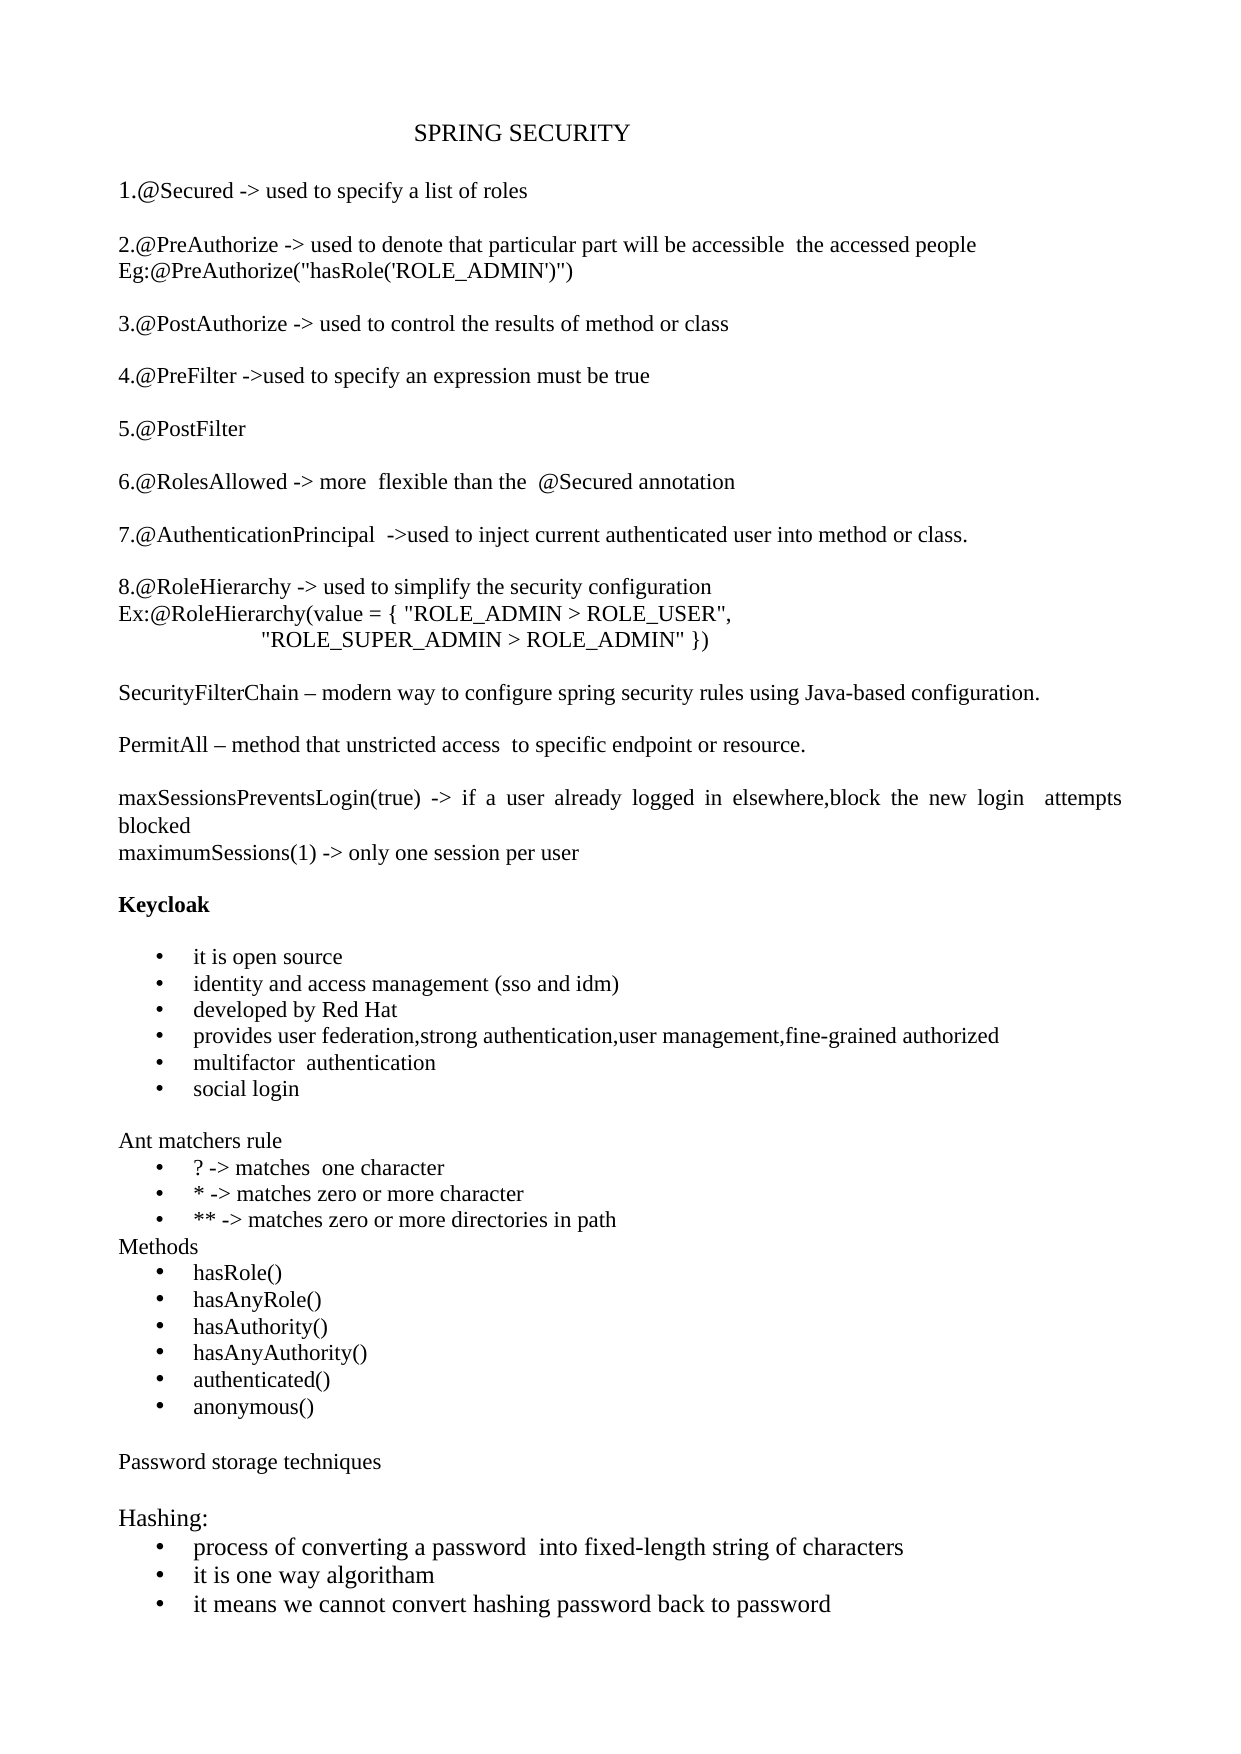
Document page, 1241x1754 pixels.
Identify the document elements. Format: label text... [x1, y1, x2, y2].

list provides user federation,strong authentication,user management,fine-grained authorized [156, 1022, 1122, 1049]
list hasAuthority() [156, 1313, 1122, 1339]
text 1.@Secured -> used to specify a list of roles [118, 176, 1122, 204]
list multifactor authentication [156, 1049, 1122, 1075]
text "ROLE_SUPER_ADMIN > ROLE_ADMIN" }) [118, 626, 1122, 652]
list social login [156, 1075, 1122, 1101]
list hasAnyRole() [156, 1286, 1122, 1313]
list hasAnyAuthority() [156, 1339, 1122, 1366]
text 7.@AuthenticationPrincipal ->used to inject current authenticated user into method or class. [118, 521, 1122, 547]
text 3.@PostAuthorize -> used to control the results of method or class [118, 310, 1122, 336]
text 6.@RolesAllowed -> more flexible than the @Secured annotation [118, 468, 1122, 494]
text maxSessionsPreventsLogin(true) -> if a user already logged in elsewhere,block the new login attempts blocked [118, 784, 1122, 839]
list anonymous() [156, 1393, 1122, 1420]
text 5.@PostFilter [118, 415, 1122, 442]
list authenticated() [156, 1366, 1122, 1393]
list it is open source [156, 943, 1122, 970]
text 2.@PreAuthorize -> used to denote that particular part will be accessible the accessed people [118, 231, 1122, 257]
list ? -> matches one character [156, 1154, 1122, 1180]
text Keycloak [118, 891, 1122, 917]
text Ex:@RoleHierarchy(value = { "ROLE_ADMIN > ROLE_USER", [118, 600, 1122, 626]
list developed by Red Hat [156, 996, 1122, 1022]
text PermitAll – method that unstricted access to specific endpoint or resource. [118, 731, 1122, 758]
text 8.@RoleHierarchy -> used to simplify the security configuration [118, 573, 1122, 600]
list ** -> matches zero or more directories in path [156, 1206, 1122, 1233]
list * -> matches zero or more character [156, 1180, 1122, 1206]
text 4.@PreFilter ->used to specify an expression must be true [118, 362, 1122, 389]
text SPRING SECURITY [118, 118, 1122, 147]
list it means we cannot convert hashing password back to password [156, 1589, 1122, 1618]
text Password storage techniques [118, 1448, 1122, 1474]
text Ant matchers rule [118, 1127, 1122, 1154]
text maximumSessions(1) -> only one session per user [118, 839, 1122, 865]
text Methods [118, 1233, 1122, 1259]
list process of converting a password into fixed-length string of characters [156, 1532, 1122, 1560]
text Hashing: [118, 1503, 1122, 1532]
text Eg:@PreAuthorize("hasRole('ROLE_ADMIN')") [118, 257, 1122, 283]
list identity and access management (sso and idm) [156, 970, 1122, 996]
list it is one way algoritham [156, 1560, 1122, 1589]
list hasRole() [156, 1259, 1122, 1286]
text SecurityFilterChain – modern way to configure spring security rules using Java-based configuration. [118, 679, 1122, 705]
